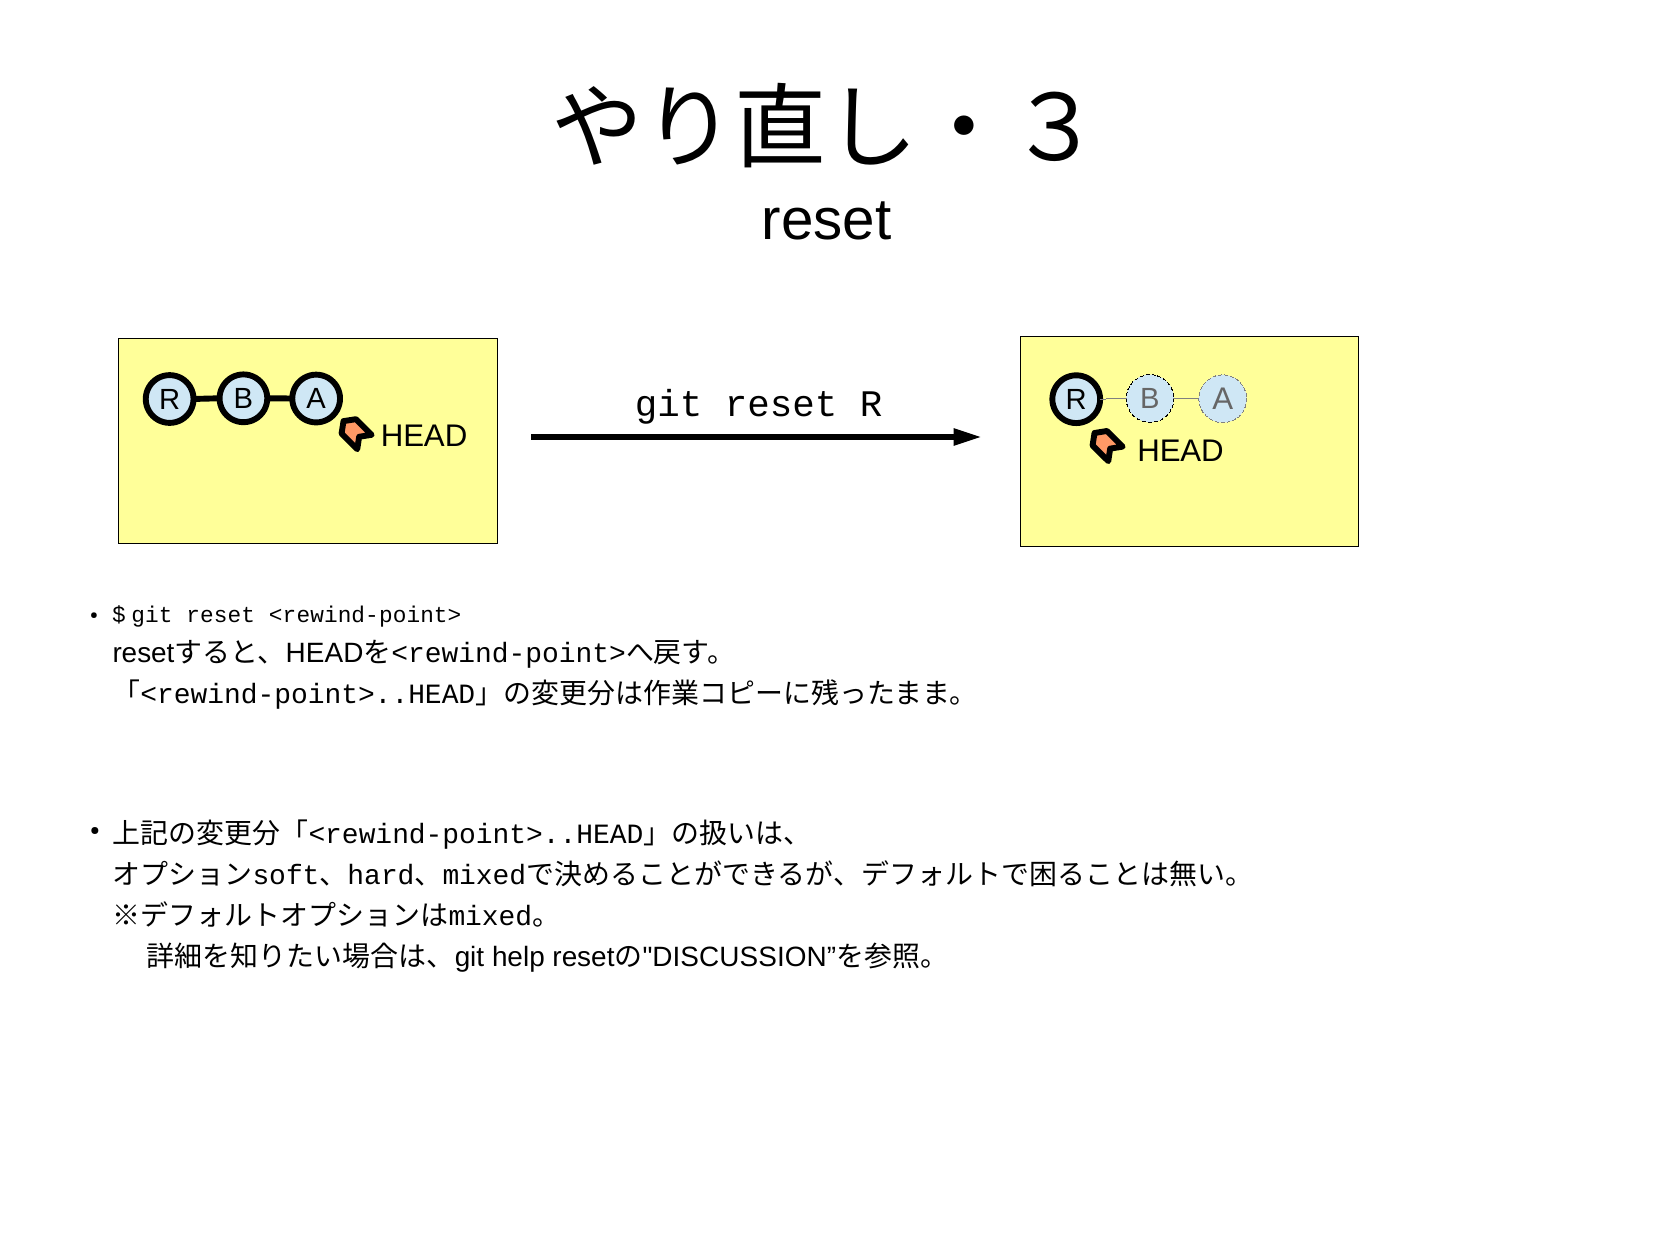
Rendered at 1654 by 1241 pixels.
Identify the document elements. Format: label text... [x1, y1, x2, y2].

text_box [1020, 336, 1359, 547]
title やり直し・３ reset [82, 49, 1571, 257]
text_box HEAD [366, 411, 491, 461]
text_box B [1126, 374, 1174, 423]
list $ git reset <rewind-point> resetすると、HEADを<rewind-point>へ戻す。 「<rewind-point>..HEAD」の変更分は作業コピーに残ったまま。 上記の変更分「<rewind-point>..HEAD」の扱いは、 オプションsoft、hard、mixedで決めることができるが、デフォルトで困ることは無い。 ※デフォルトオプションはmixed。 詳細を知りたい場合は、git help resetの"DISCUSSION”を参照。 [82, 602, 1538, 981]
text_box R [1052, 375, 1101, 424]
text_box [118, 338, 498, 544]
text_box git reset R [620, 377, 898, 433]
text_box R [145, 375, 194, 423]
text_box HEAD [1122, 425, 1241, 476]
text_box B [219, 374, 268, 423]
text_box A [1198, 374, 1247, 423]
text_box A [292, 374, 341, 423]
